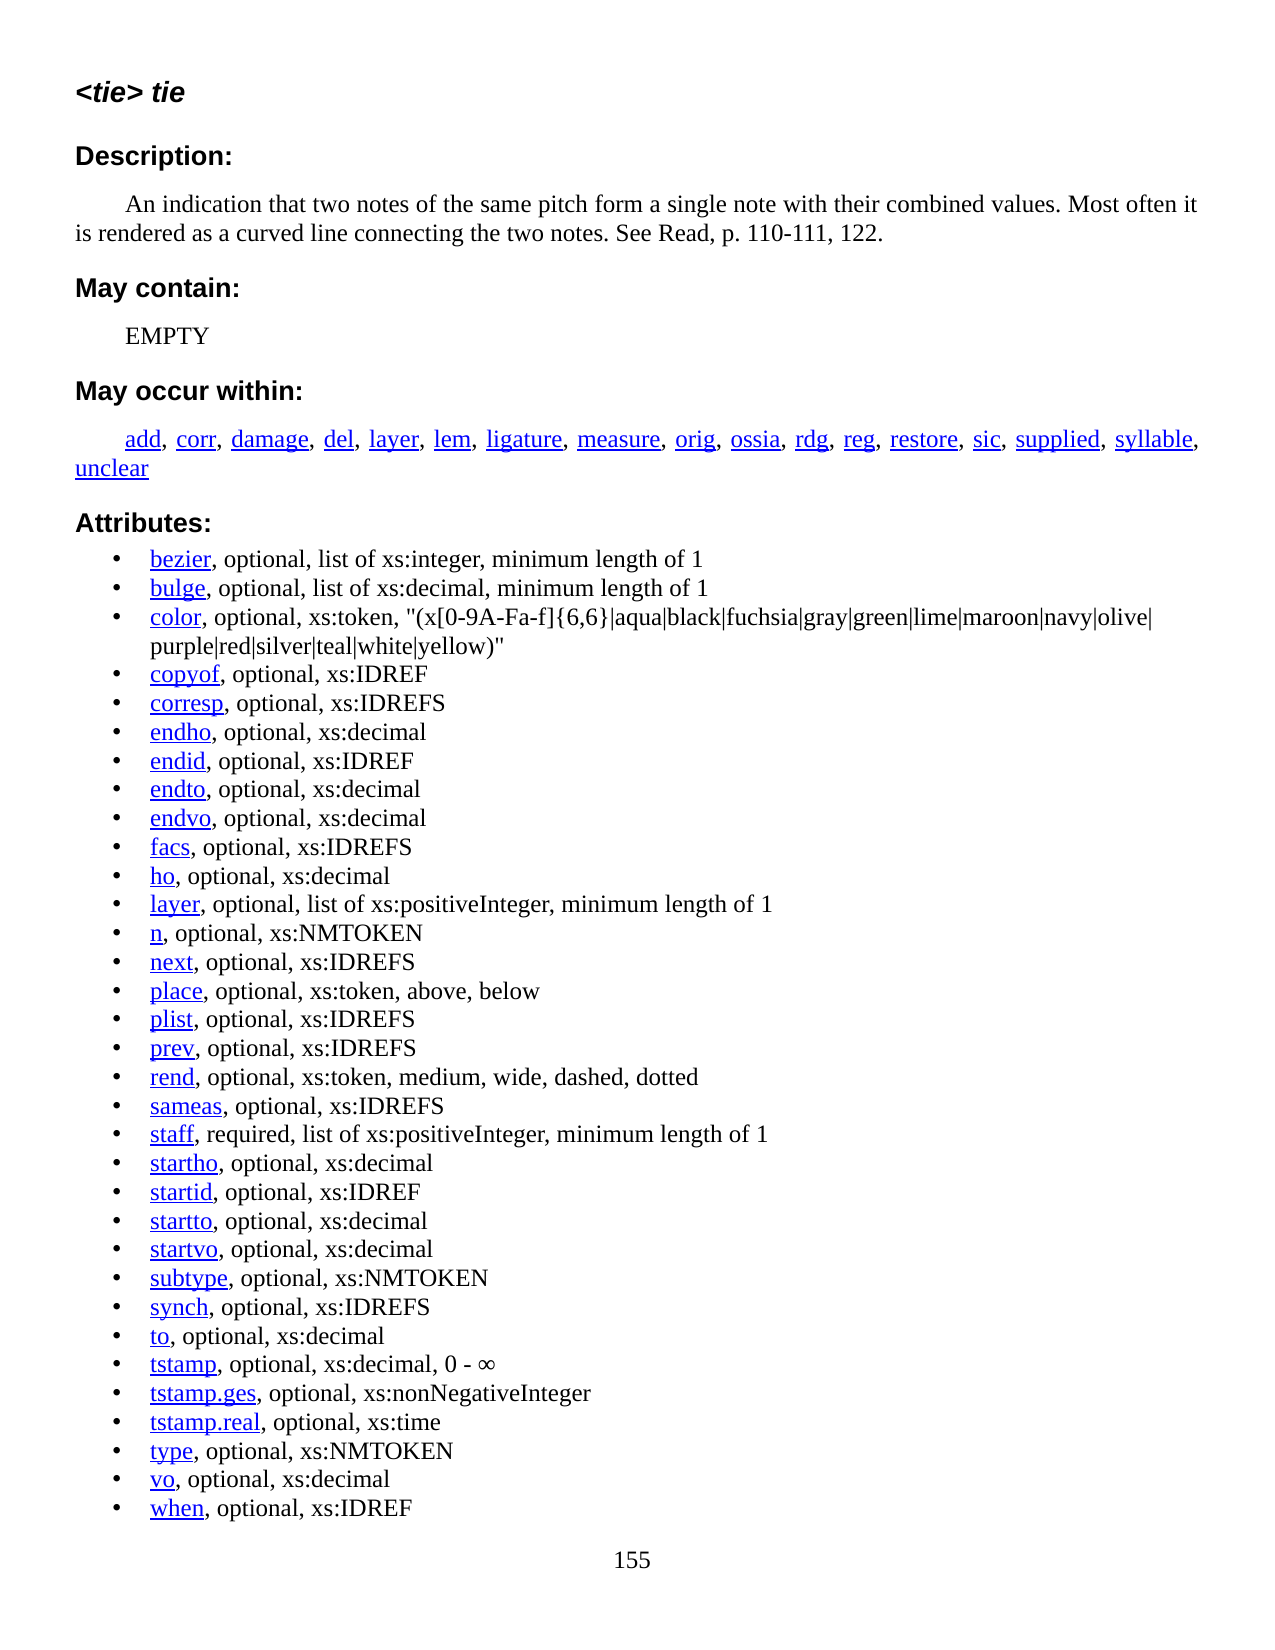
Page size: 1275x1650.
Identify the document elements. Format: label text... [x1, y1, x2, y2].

list vo, optional, xs:decimal [112, 1464, 1200, 1493]
list layer, optional, list of xs:positiveInteger, minimum length of 1 [112, 889, 1200, 918]
subtitle May occur within: [75, 375, 1200, 406]
list next, optional, xs:IDREFS [112, 947, 1200, 976]
subtitle <tie> tie [75, 75, 1200, 108]
list copyof, optional, xs:IDREF [112, 659, 1200, 688]
list tstamp, optional, xs:decimal, 0 - ∞ [112, 1349, 1200, 1378]
list tstamp.real, optional, xs:time [112, 1407, 1200, 1436]
list prev, optional, xs:IDREFS [112, 1033, 1200, 1062]
list n, optional, xs:NMTOKEN [112, 918, 1200, 947]
list tstamp.ges, optional, xs:nonNegativeInteger [112, 1378, 1200, 1407]
list synch, optional, xs:IDREFS [112, 1292, 1200, 1321]
list startvo, optional, xs:decimal [112, 1234, 1200, 1263]
list endho, optional, xs:decimal [112, 717, 1200, 746]
subtitle May contain: [75, 272, 1200, 303]
list bezier, optional, list of xs:integer, minimum length of 1 [112, 544, 1200, 573]
list startid, optional, xs:IDREF [112, 1177, 1200, 1206]
text An indication that two notes of the same pitch form a single note with their combined values. Most often it is rendered as a curved line connecting the two notes. See Read, p. 110-111, 122. [75, 189, 1200, 247]
list when, optional, xs:IDREF [112, 1493, 1200, 1522]
list startto, optional, xs:decimal [112, 1206, 1200, 1234]
list color, optional, xs:token, "(x[0-9A-Fa-f]{6,6}|aqua|black|fuchsia|gray|green|lime|maroon|navy|olive|purple|red|silver|teal|white|yellow)" [112, 602, 1200, 659]
list facs, optional, xs:IDREFS [112, 832, 1200, 861]
subtitle Attributes: [75, 507, 1200, 538]
list staff, required, list of xs:positiveInteger, minimum length of 1 [112, 1119, 1200, 1148]
text EMPTY [75, 321, 1200, 350]
list corresp, optional, xs:IDREFS [112, 688, 1200, 717]
list endvo, optional, xs:decimal [112, 803, 1200, 832]
list subtype, optional, xs:NMTOKEN [112, 1263, 1200, 1292]
list endto, optional, xs:decimal [112, 774, 1200, 803]
list type, optional, xs:NMTOKEN [112, 1436, 1200, 1464]
list ho, optional, xs:decimal [112, 861, 1200, 889]
list rend, optional, xs:token, medium, wide, dashed, dotted [112, 1062, 1200, 1091]
text add, corr, damage, del, layer, lem, ligature, measure, orig, ossia, rdg, reg, restore, sic, supplied, syllable, unclear [75, 424, 1200, 482]
list place, optional, xs:token, above, below [112, 976, 1200, 1004]
list sameas, optional, xs:IDREFS [112, 1091, 1200, 1119]
list to, optional, xs:decimal [112, 1321, 1200, 1349]
list endid, optional, xs:IDREF [112, 746, 1200, 774]
list startho, optional, xs:decimal [112, 1148, 1200, 1177]
list bulge, optional, list of xs:decimal, minimum length of 1 [112, 573, 1200, 602]
list plist, optional, xs:IDREFS [112, 1004, 1200, 1033]
subtitle Description: [75, 140, 1200, 171]
